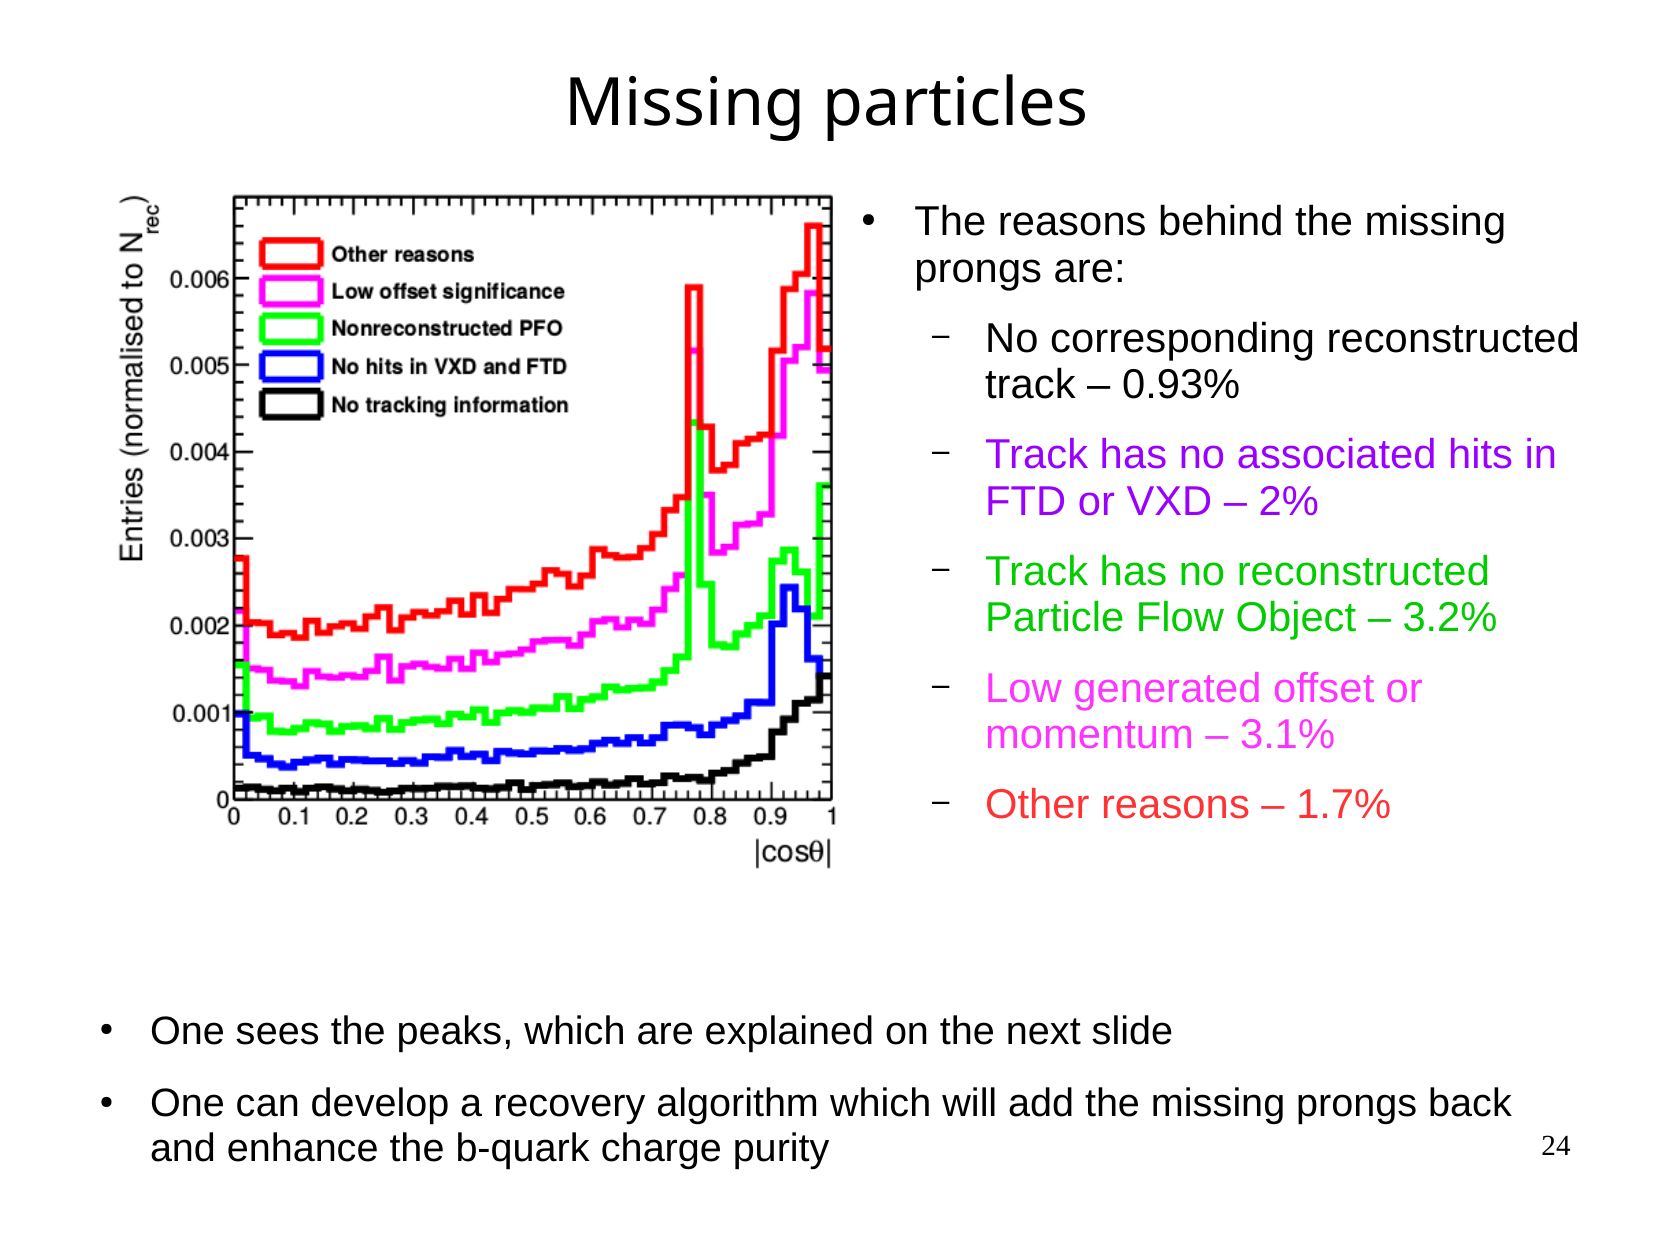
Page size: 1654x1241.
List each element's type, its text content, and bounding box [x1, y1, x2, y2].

title Missing particles [82, 49, 1571, 151]
list One sees the peaks, which are explained on the next slide One can develop a recovery algorithm which will add the missing prongs back and enhance the b-quark charge purity [82, 1008, 1579, 1171]
picture [93, 183, 859, 897]
list The reasons behind the missing prongs are: No corresponding reconstructed track – 0.93% Track has no associated hits in FTD or VXD – 2% Track has no reconstructed Particle Flow Object – 3.2% Low generated offset or momentum – 3.1% Other reasons – 1.7% [843, 198, 1616, 1189]
